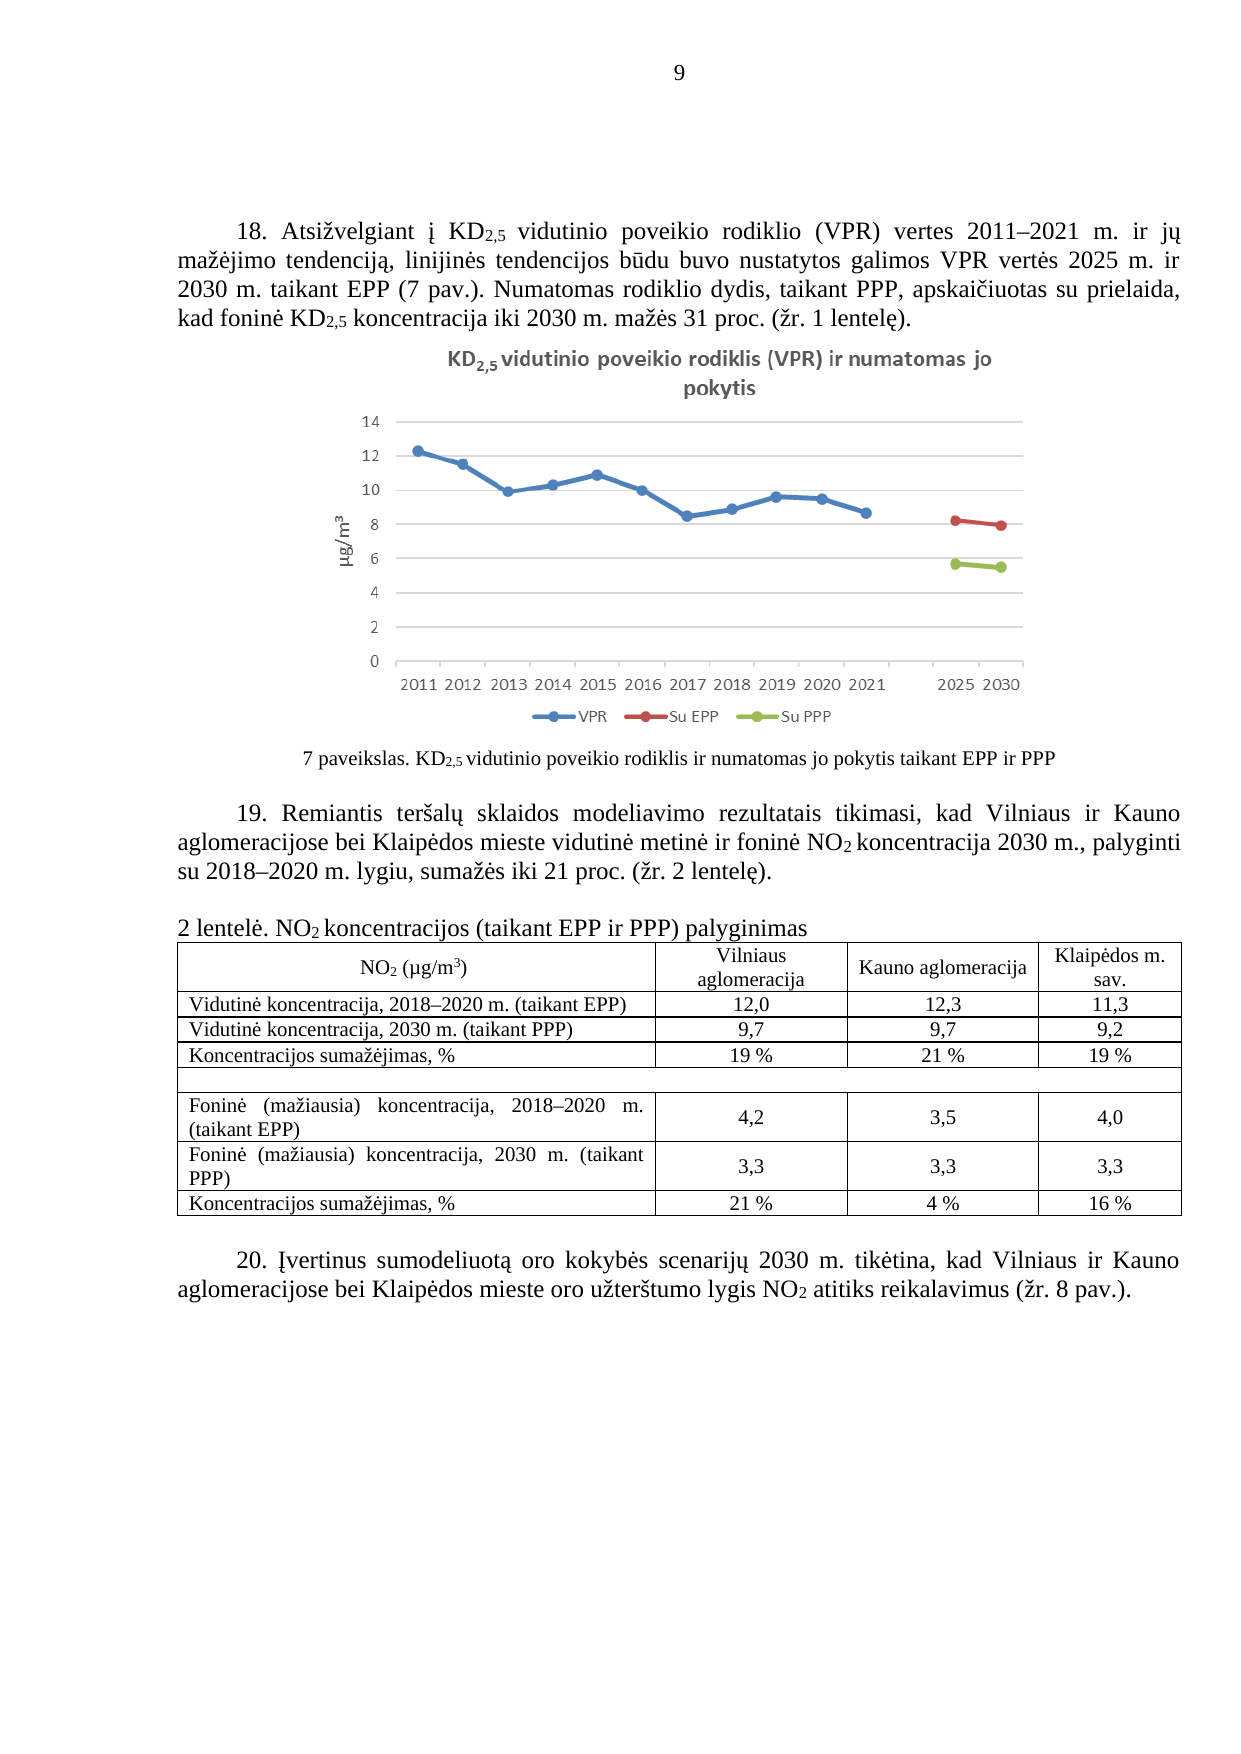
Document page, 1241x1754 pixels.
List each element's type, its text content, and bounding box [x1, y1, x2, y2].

table_header Kauno aglomeracija [848, 943, 1038, 991]
table_cell 3,3 [1039, 1142, 1181, 1190]
table_cell 12,0 [656, 992, 847, 1016]
table_cell Foninė (mažiausia) koncentracija, 2018–2020 m. (taikant EPP) [178, 1093, 655, 1141]
table_cell 4,2 [656, 1093, 847, 1141]
table_cell Foninė (mažiausia) koncentracija, 2030 m. (taikant PPP) [178, 1142, 655, 1190]
table_header Vilniaus aglomeracija [656, 943, 847, 991]
table_cell 16 % [1039, 1191, 1181, 1215]
table_cell 4,0 [1039, 1093, 1181, 1141]
table_cell 21 % [656, 1191, 847, 1215]
table_cell 4 % [848, 1191, 1038, 1215]
table_header NO2 (µg/m3) [178, 943, 655, 991]
table_cell Koncentracijos sumažėjimas, % [178, 1043, 655, 1067]
text 7 paveikslas. KD2,5 vidutinio poveikio rodiklis ir numatomas jo pokytis taikant EPP ir PPP [177, 746, 1181, 769]
text 18. Atsižvelgiant į KD2,5 vidutinio poveikio rodiklio (VPR) vertes 2011–2021 m. ir jų mažėjimo tendenciją, linijinės tendencijos būdu buvo nustatytos galimos VPR vertės 2025 m. ir 2030 m. taikant EPP (7 pav.). Numatomas rodiklio dydis, taikant PPP, apskaičiuotas su prielaida, kad foninė KD2,5 koncentracija iki 2030 m. mažės 31 proc. (žr. 1 lentelę). [177, 216, 1181, 331]
table_cell 19 % [1039, 1043, 1181, 1067]
table_cell 9,2 [1039, 1018, 1181, 1041]
text 2 lentelė. NO2 koncentracijos (taikant EPP ir PPP) palyginimas [177, 913, 1181, 942]
table_header Klaipėdos m. sav. [1039, 943, 1181, 991]
table_cell 3,3 [656, 1142, 847, 1190]
table_cell Vidutinė koncentracija, 2030 m. (taikant PPP) [178, 1018, 655, 1041]
table_cell 3,5 [848, 1093, 1038, 1141]
table_cell Vidutinė koncentracija, 2018–2020 m. (taikant EPP) [178, 992, 655, 1016]
text 20. Įvertinus sumodeliuotą oro kokybės scenarijų 2030 m. tikėtina, kad Vilniaus ir Kauno aglomeracijose bei Klaipėdos mieste oro užterštumo lygis NO2 atitiks reikalavimus (žr. 8 pav.). [177, 1245, 1181, 1302]
table_cell Koncentracijos sumažėjimas, % [178, 1191, 655, 1215]
table_cell 3,3 [848, 1142, 1038, 1190]
table_cell [178, 1068, 1181, 1092]
text 19. Remiantis teršalų sklaidos modeliavimo rezultatais tikimasi, kad Vilniaus ir Kauno aglomeracijose bei Klaipėdos mieste vidutinė metinė ir foninė NO2 koncentracija 2030 m., palyginti su 2018–2020 m. lygiu, sumažės iki 21 proc. (žr. 2 lentelę). [177, 798, 1181, 884]
table_cell 19 % [656, 1043, 847, 1067]
table_cell 9,7 [656, 1018, 847, 1041]
table_cell 21 % [848, 1043, 1038, 1067]
table_cell 9,7 [848, 1018, 1038, 1041]
table_cell 11,3 [1039, 992, 1181, 1016]
table_cell 12,3 [848, 992, 1038, 1016]
